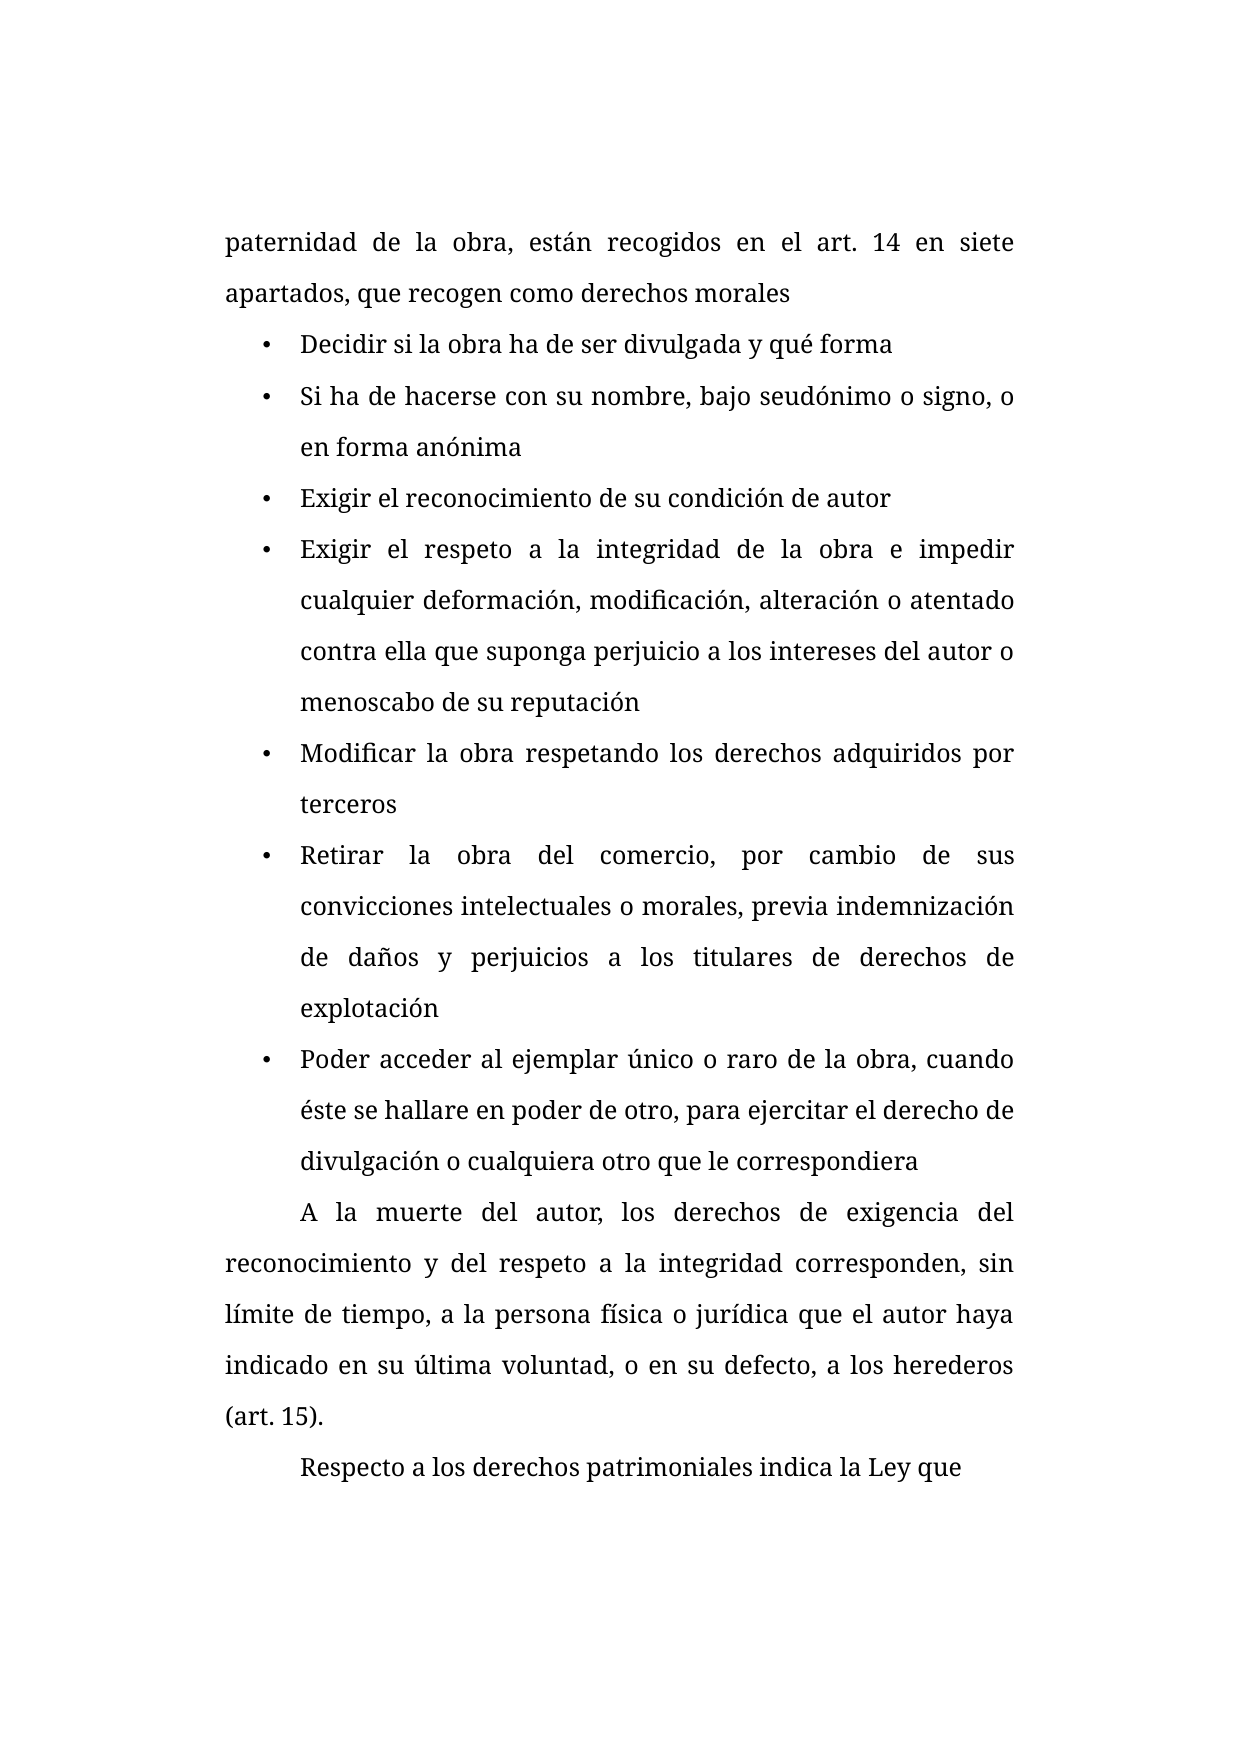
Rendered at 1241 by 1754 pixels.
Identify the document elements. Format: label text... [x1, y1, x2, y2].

list Exigir el reconocimiento de su condición de autor [262, 480, 1015, 514]
list Poder acceder al ejemplar único o raro de la obra, cuando éste se hallare en poder de otro, para ejercitar el derecho de divulgación o cualquiera otro que le correspondiera [262, 1042, 1015, 1178]
list Decidir si la obra ha de ser divulgada y qué forma [262, 327, 1015, 361]
list Retirar la obra del comercio, por cambio de sus convicciones intelectuales o morales, previa indemnización de daños y perjuicios a los titulares de derechos de explotación [262, 837, 1015, 1025]
list Exigir el respeto a la integridad de la obra e impedir cualquier deformación, modificación, alteración o atentado contra ella que suponga perjuicio a los intereses del autor o menoscabo de su reputación [262, 531, 1015, 718]
text A la muerte del autor, los derechos de exigencia del reconocimiento y del respeto a la integridad corresponden, sin límite de tiempo, a la persona física o jurídica que el autor haya indicado en su última voluntad, o en su defecto, a los herederos (art. 15). [225, 1195, 1015, 1433]
list Modificar la obra respetando los derechos adquiridos por terceros [262, 735, 1015, 821]
list Si ha de hacerse con su nombre, bajo seudónimo o signo, o en forma anónima [262, 378, 1015, 463]
text Respecto a los derechos patrimoniales indica la Ley que [225, 1450, 1015, 1484]
text paternidad de la obra, están recogidos en el art. 14 en siete apartados, que recogen como derechos morales [225, 225, 1015, 310]
